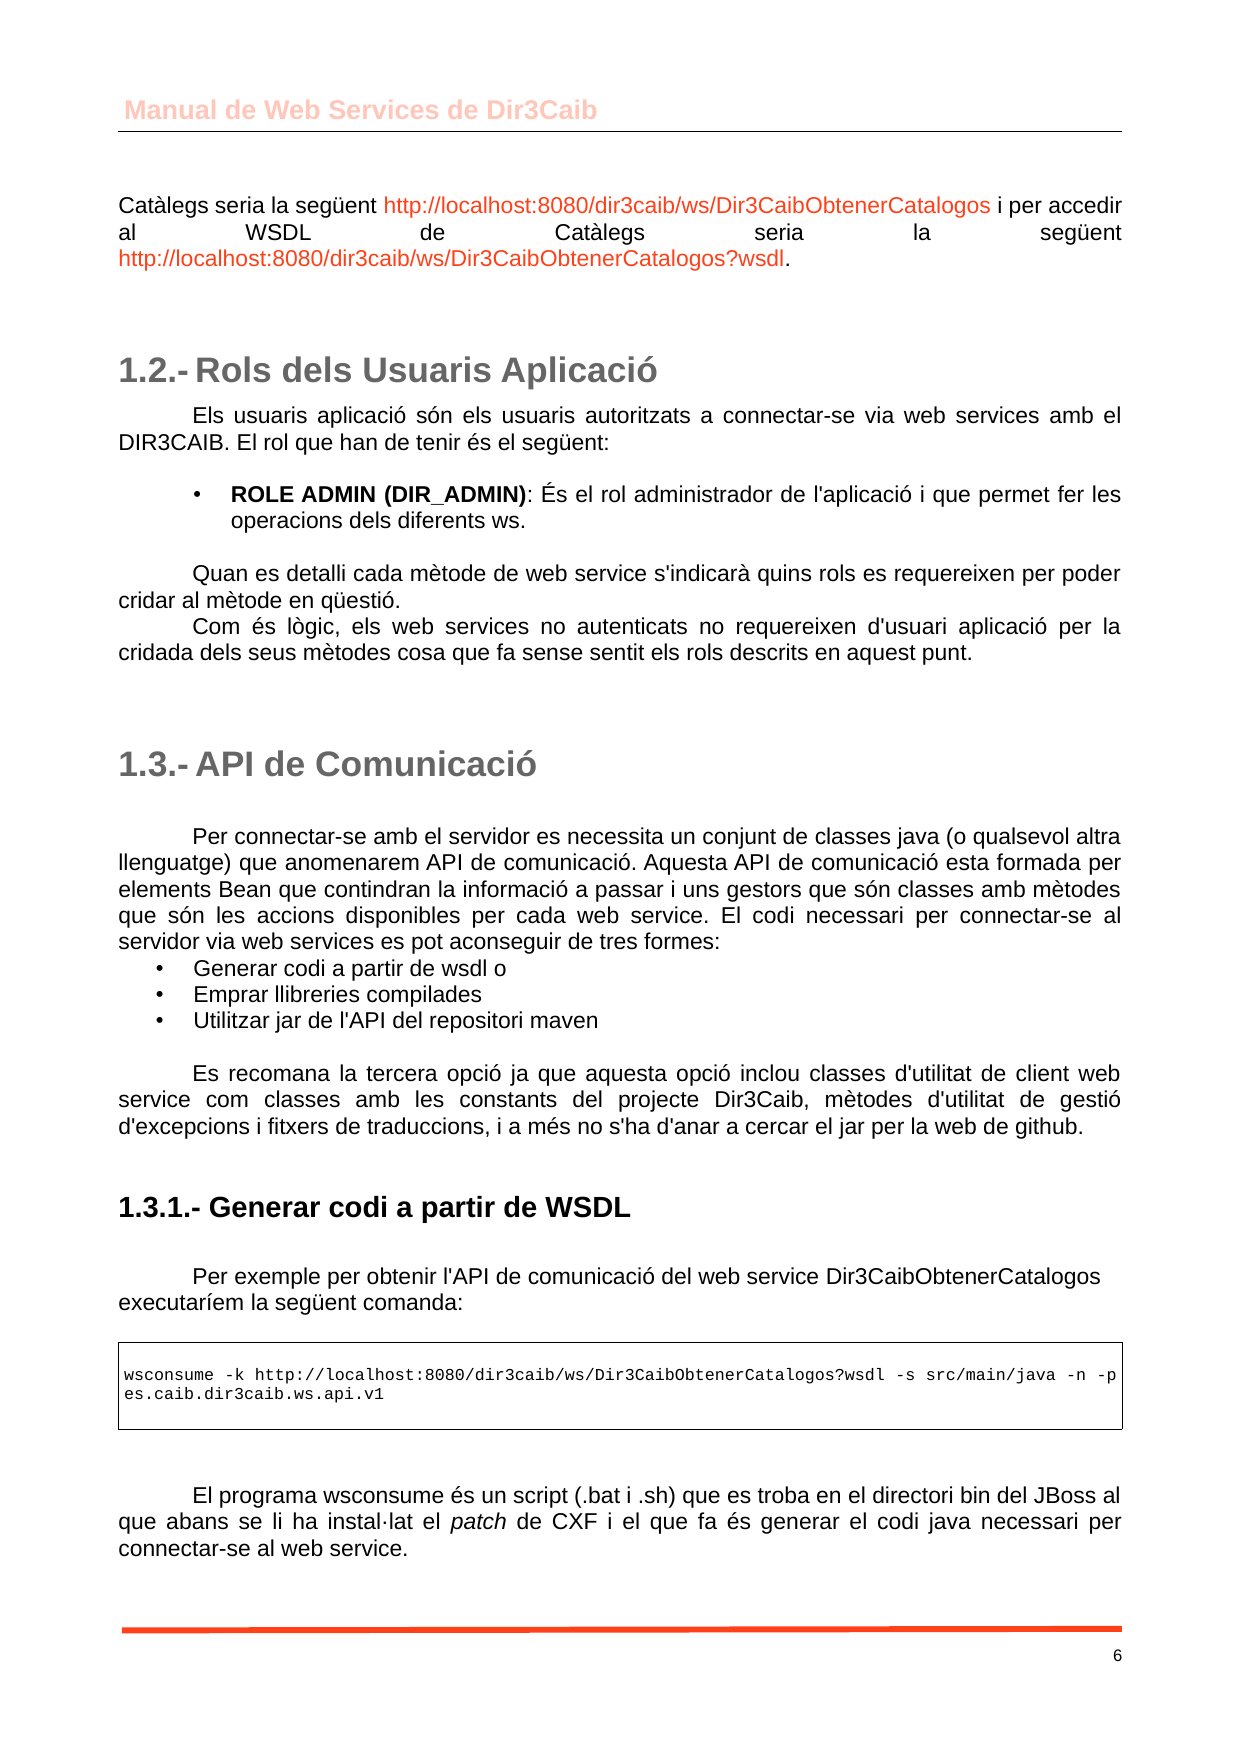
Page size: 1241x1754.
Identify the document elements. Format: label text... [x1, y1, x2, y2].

list Generar codi a partir de wsdl o [156, 955, 1122, 981]
subtitle Generar codi a partir de WSDL [118, 1191, 1122, 1224]
text Com és lògic, els web services no autenticats no requereixen d'usuari aplicació per la cridada dels seus mètodes cosa que fa sense sentit els rols descrits en aquest punt. [118, 613, 1122, 666]
list Utilitzar jar de l'API del repositori maven [156, 1007, 1122, 1034]
subtitle API de Comunicació [118, 743, 1122, 784]
text Els usuaris aplicació són els usuaris autoritzats a connectar-se via web services amb el DIR3CAIB. El rol que han de tenir és el següent: [118, 402, 1122, 455]
subtitle Rols dels Usuaris Aplicació [118, 349, 1122, 389]
text El programa wsconsume és un script (.bat i .sh) que es troba en el directori bin del JBoss al que abans se li ha instal·lat el patch de CXF i el que fa és generar el codi java necessari per connectar-se al web service. [118, 1482, 1122, 1561]
text Es recomana la tercera opció ja que aquesta opció inclou classes d'utilitat de client web service com classes amb les constants del projecte Dir3Caib, mètodes d'utilitat de gestió d'excepcions i fitxers de traduccions, i a més no s'ha d'anar a cercar el jar per la web de github. [118, 1060, 1122, 1139]
table_header wsconsume -k http://localhost:8080/dir3caib/ws/Dir3CaibObtenerCatalogos?wsdl -s src/main/java -n -p es.caib.dir3caib.ws.api.v1 [119, 1343, 1122, 1429]
text Quan es detalli cada mètode de web service s'indicarà quins rols es requereixen per poder cridar al mètode en qüestió. [118, 560, 1122, 613]
text Per connectar-se amb el servidor es necessita un conjunt de classes java (o qualsevol altra llenguatge) que anomenarem API de comunicació. Aquesta API de comunicació esta formada per elements Bean que contindran la informació a passar i uns gestors que són classes amb mètodes que són les accions disponibles per cada web service. El codi necessari per connectar-se al servidor via web services es pot aconseguir de tres formes: [118, 823, 1122, 955]
text Catàlegs seria la següent http://localhost:8080/dir3caib/ws/Dir3CaibObtenerCatalogos i per accedir al WSDL de Catàlegs seria la següent http://localhost:8080/dir3caib/ws/Dir3CaibObtenerCatalogos?wsdl. [118, 192, 1122, 271]
list Emprar llibreries compilades [156, 981, 1122, 1007]
text Per exemple per obtenir l'API de comunicació del web service Dir3CaibObtenerCatalogos executaríem la següent comanda: [118, 1263, 1122, 1316]
list ROLE ADMIN (DIR_ADMIN): És el rol administrador de l'aplicació i que permet fer les operacions dels diferents ws. [193, 481, 1122, 534]
